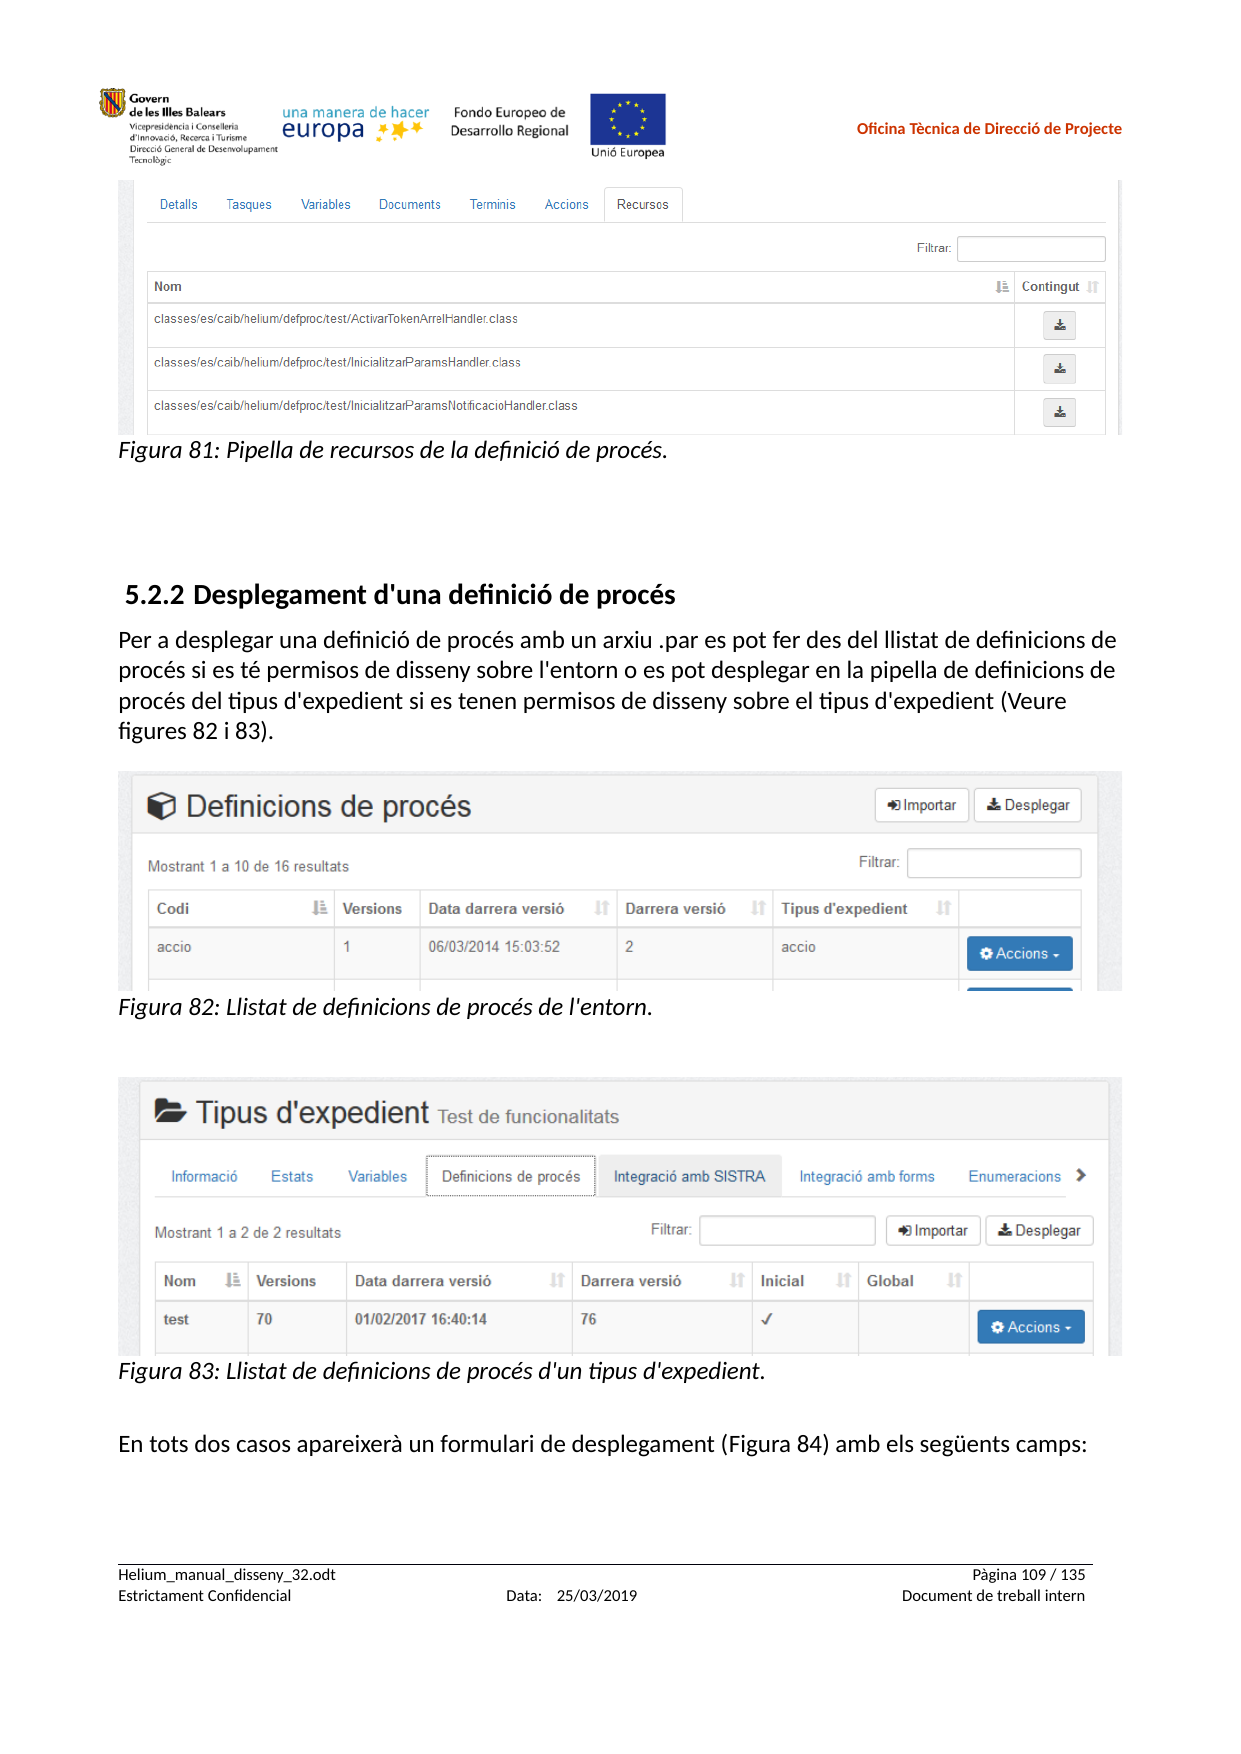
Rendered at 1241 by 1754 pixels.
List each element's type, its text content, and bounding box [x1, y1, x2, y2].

text Figura 81: Pipella de recursos de la definició de procés. [118, 435, 1122, 465]
picture [118, 771, 1123, 991]
text Per a desplegar una definició de procés amb un arxiu .par es pot fer des del llistat de definicions de procés si es té permisos de disseny sobre l'entorn o es pot desplegar en la pipella de definicions de procés del tipus d'expedient si es tenen permisos de disseny sobre el tipus d'expedient (Veure figures 82 i 83). [118, 624, 1122, 746]
picture [118, 1077, 1123, 1356]
picture [118, 180, 1123, 435]
text En tots dos casos apareixerà un formulari de desplegament (Figura 84) amb els següents camps: [118, 1429, 1122, 1459]
text Figura 82: Llistat de definicions de procés de l'entorn. [118, 991, 1122, 1022]
picture [99, 87, 668, 166]
text Figura 83: Llistat de definicions de procés d'un tipus d'expedient. [118, 1356, 1122, 1386]
subtitle Desplegament d'una definició de procés [118, 576, 1122, 611]
